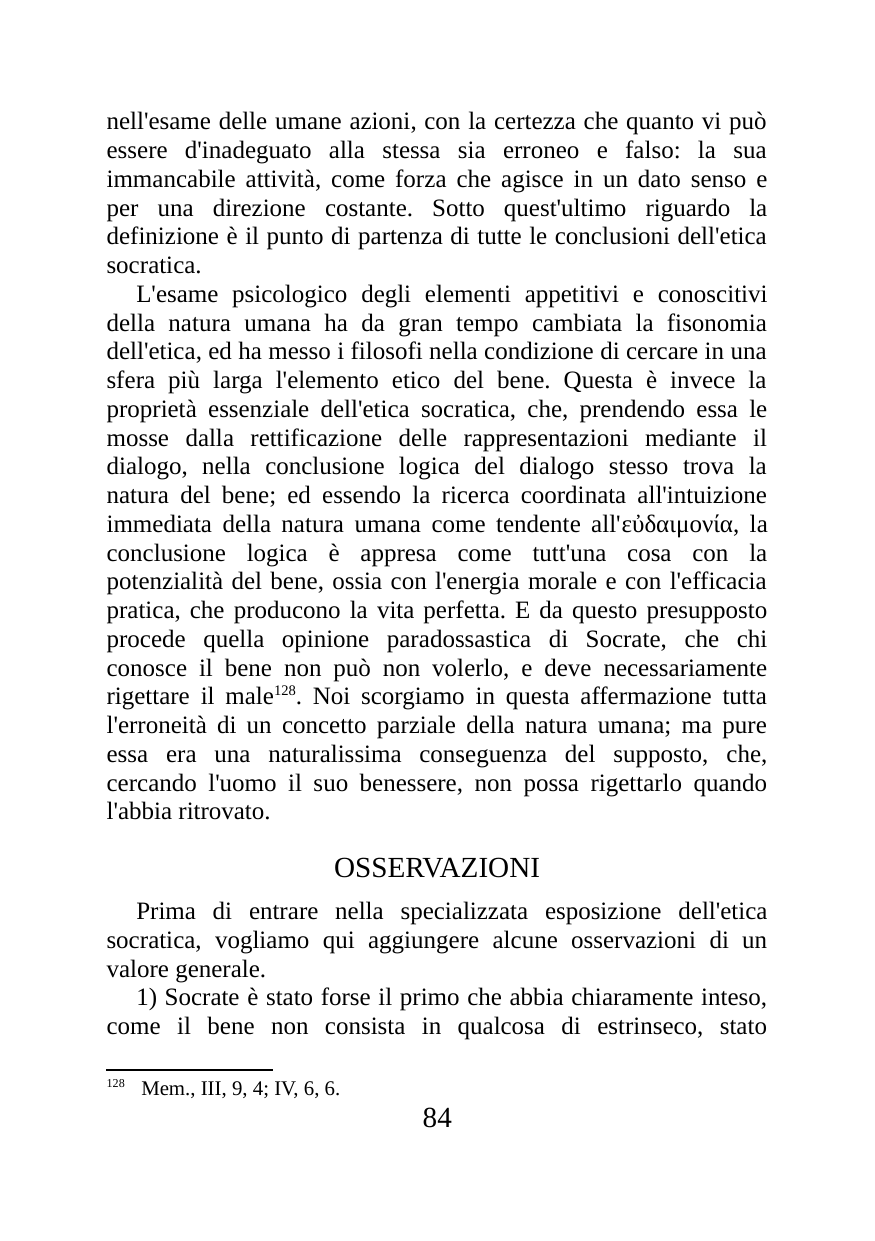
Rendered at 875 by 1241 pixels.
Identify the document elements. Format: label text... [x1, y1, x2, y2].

subtitle OSSERVAZIONI [106, 850, 768, 884]
text nell'esame delle umane azioni, con la certezza che quanto vi può essere d'inadeguato alla stessa sia erroneo e falso: la sua immancabile attività, come forza che agisce in un dato senso e per una direzione costante. Sotto quest'ultimo riguardo la definizione è il punto di partenza di tutte le conclusioni dell'etica socratica. [106, 106, 768, 279]
text Prima di entrare nella specializzata esposizione dell'etica socratica, vogliamo qui aggiungere alcune osservazioni di un valore generale. [106, 896, 768, 982]
text 1) Socrate è stato forse il primo che abbia chiaramente inteso, come il bene non consista in qualcosa di estrinseco, stato [106, 982, 768, 1040]
text Mem., III, 9, 4; IV, 6, 6. [106, 1076, 768, 1100]
text L'esame psicologico degli elementi appetitivi e conoscitivi della natura umana ha da gran tempo cambiata la fisonomia dell'etica, ed ha messo i filosofi nella condizione di cercare in una sfera più larga l'elemento etico del bene. Questa è invece la proprietà essenziale dell'etica socratica, che, prendendo essa le mosse dalla rettificazione delle rappresentazioni mediante il dialogo, nella conclusione logica del dialogo stesso trova la natura del bene; ed essendo la ricerca coordinata all'intuizione immediata della natura umana come tendente all'εὐδαιμονία, la conclusione logica è appresa come tutt'una cosa con la potenzialità del bene, ossia con l'energia morale e con l'efficacia pratica, che producono la vita perfetta. E da questo presupposto procede quella opinione paradossastica di Socrate, che chi conosce il bene non può non volerlo, e deve necessariamente rigettare il male. Noi scorgiamo in questa affermazione tutta l'erroneità di un concetto parziale della natura umana; ma pure essa era una naturalissima conseguenza del supposto, che, cercando l'uomo il suo benessere, non possa rigettarlo quando l'abbia ritrovato. [106, 279, 768, 825]
